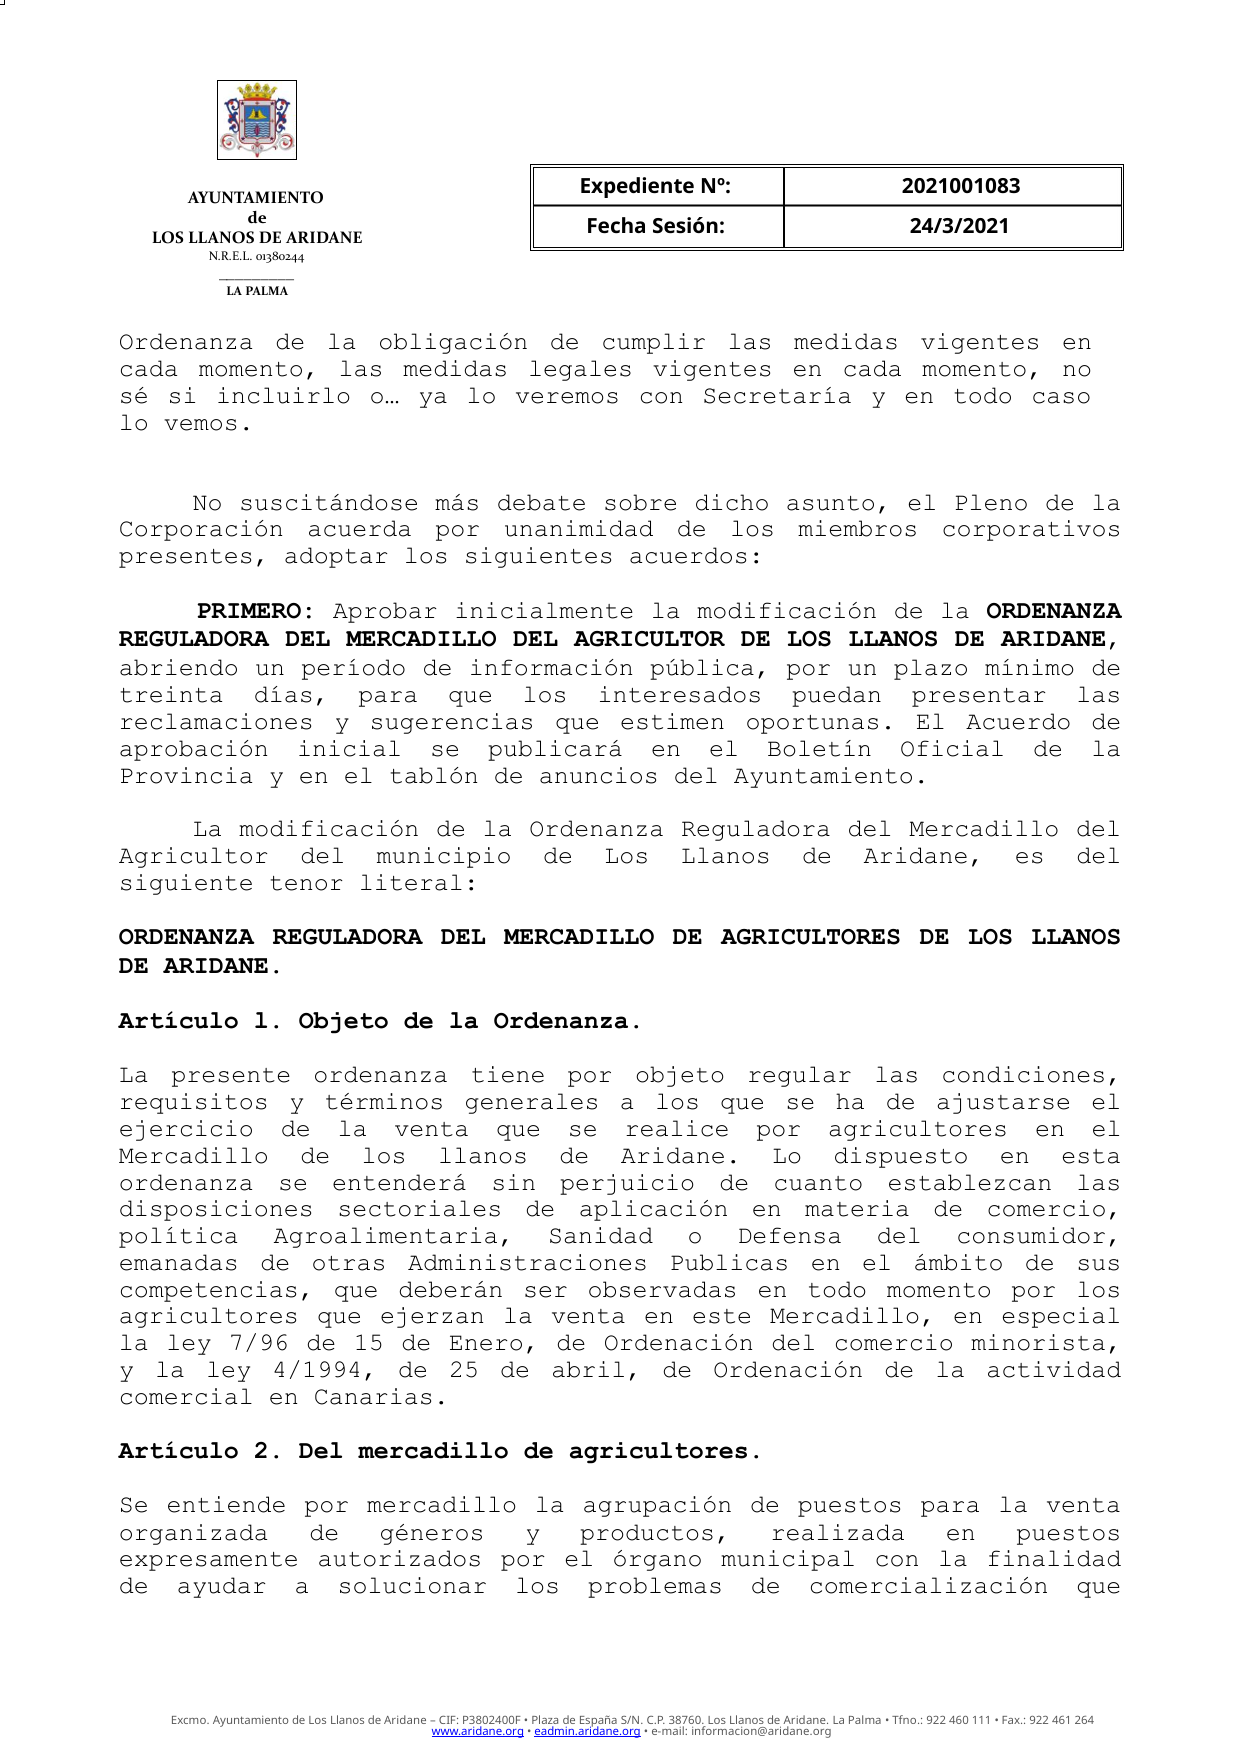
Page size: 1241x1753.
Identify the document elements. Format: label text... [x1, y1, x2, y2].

text ejercicio de la venta que se realice por agricultores en el [119, 1115, 1146, 1142]
text La modificación de la Ordenanza Reguladora del Mercadillo del [192, 814, 1146, 842]
text lo vemos. [119, 408, 1117, 435]
text cada momento, las medidas legales vigentes en cada momento, no [119, 355, 1117, 382]
text presentes, adoptar los siguientes acuerdos: [119, 542, 1146, 569]
text de [247, 210, 387, 227]
text emanadas de otras Administraciones Publicas en el ámbito de sus [119, 1249, 1146, 1276]
text disposiciones sectoriales de aplicación en materia de comercio, [119, 1195, 1146, 1222]
text LOS LLANOS DE ARIDANE [152, 230, 387, 247]
text de ayudar a solucionar los problemas de comercialización que [119, 1572, 1146, 1599]
text _ [219, 266, 226, 279]
text 2021001083 [902, 173, 1059, 198]
text política Agroalimentaria, Sanidad o Defensa del consumidor, [119, 1222, 1146, 1249]
text treinta días, para que los interesados puedan presentar las [119, 681, 1146, 708]
picture [531, 165, 1123, 250]
text Ordenanza de la obligación de cumplir las medidas vigentes en [119, 327, 1117, 355]
text aprobación inicial se publicará en el Boletín Oficial de la [119, 735, 1146, 762]
text agricultores que ejerzan la venta en este Mercadillo, en especial [119, 1302, 1146, 1329]
text ORDENANZA REGULADORA DEL MERCADILLO DE AGRICULTORES DE LOS LLANOS [119, 922, 1146, 950]
text 24/3/2021 [909, 214, 1059, 239]
text AYUNTAMIENTO [188, 190, 387, 207]
text www.aridane.org • eadmin.aridane.org • e-mail: informacion@aridane.org [431, 1724, 834, 1738]
text comercial en Canarias. [119, 1383, 1146, 1410]
text LA PALMA [226, 286, 317, 298]
text Mercadillo de los llanos de Aridane. Lo dispuesto en esta [119, 1142, 1146, 1169]
text expresamente autorizados por el órgano municipal con la finalidad [119, 1545, 1146, 1572]
text Corporación acuerda por unanimidad de los miembros corporativos [119, 516, 1146, 542]
text Agricultor del municipio de Los Llanos de Aridane, es del [119, 842, 1146, 869]
text La presente ordenanza tiene por objeto regular las condiciones, [119, 1060, 1146, 1088]
text abriendo un período de información pública, por un plazo mínimo de [119, 652, 1146, 681]
text DE ARIDANE. [119, 950, 1146, 979]
text competencias, que deberán ser observadas en todo momento por los [119, 1276, 1146, 1302]
text Provincia y en el tablón de anuncios del Ayuntamiento. [119, 762, 1146, 788]
text No suscitándose más debate sobre dicho asunto, el Pleno de la [192, 487, 1146, 516]
text requisitos y términos generales a los que se ha de ajustarse el [119, 1088, 1146, 1115]
text Excmo. Ayuntamiento de Los Llanos de Aridane – CIF: P3802400F • Plaza de España S/N. C.P. 38760. Los Llanos de Aridane. La Palma • Tfno.: 922 460 111 • Fax.: 922 461 264 [171, 1713, 1095, 1727]
text PRIMERO: Aprobar inicialmente la modificación de la ORDENANZA [196, 595, 1146, 624]
text sé si incluirlo o… ya lo veremos con Secretaría y en todo caso [119, 382, 1117, 408]
text siguiente tenor literal: [119, 869, 1146, 896]
text Artículo 2. Del mercadillo de agricultores. [119, 1436, 789, 1464]
text y la ley 4/1994, de 25 de abril, de Ordenación de la actividad [119, 1356, 1146, 1383]
text Fecha Sesión: [586, 214, 761, 239]
text ordenanza se entenderá sin perjuicio de cuanto establezcan las [119, 1169, 1146, 1195]
text Se entiende por mercadillo la agrupación de puestos para la venta [119, 1490, 1146, 1518]
text Expediente Nº: [579, 173, 761, 198]
picture [218, 81, 296, 159]
text _ [317, 266, 327, 282]
text la ley 7/96 de 15 de Enero, de Ordenación del comercio minorista, [119, 1329, 1146, 1356]
text REGULADORA DEL MERCADILLO DEL AGRICULTOR DE LOS LLANOS DE ARIDANE, [119, 624, 1146, 652]
text reclamaciones y sugerencias que estimen oportunas. El Acuerdo de [119, 708, 1146, 735]
text Artículo l. Objeto de la Ordenanza. [119, 1006, 669, 1034]
text organizada de géneros y productos, realizada en puestos [119, 1518, 1146, 1545]
text ________ [226, 266, 317, 282]
text N.R.E.L. 01380244 [208, 250, 327, 262]
